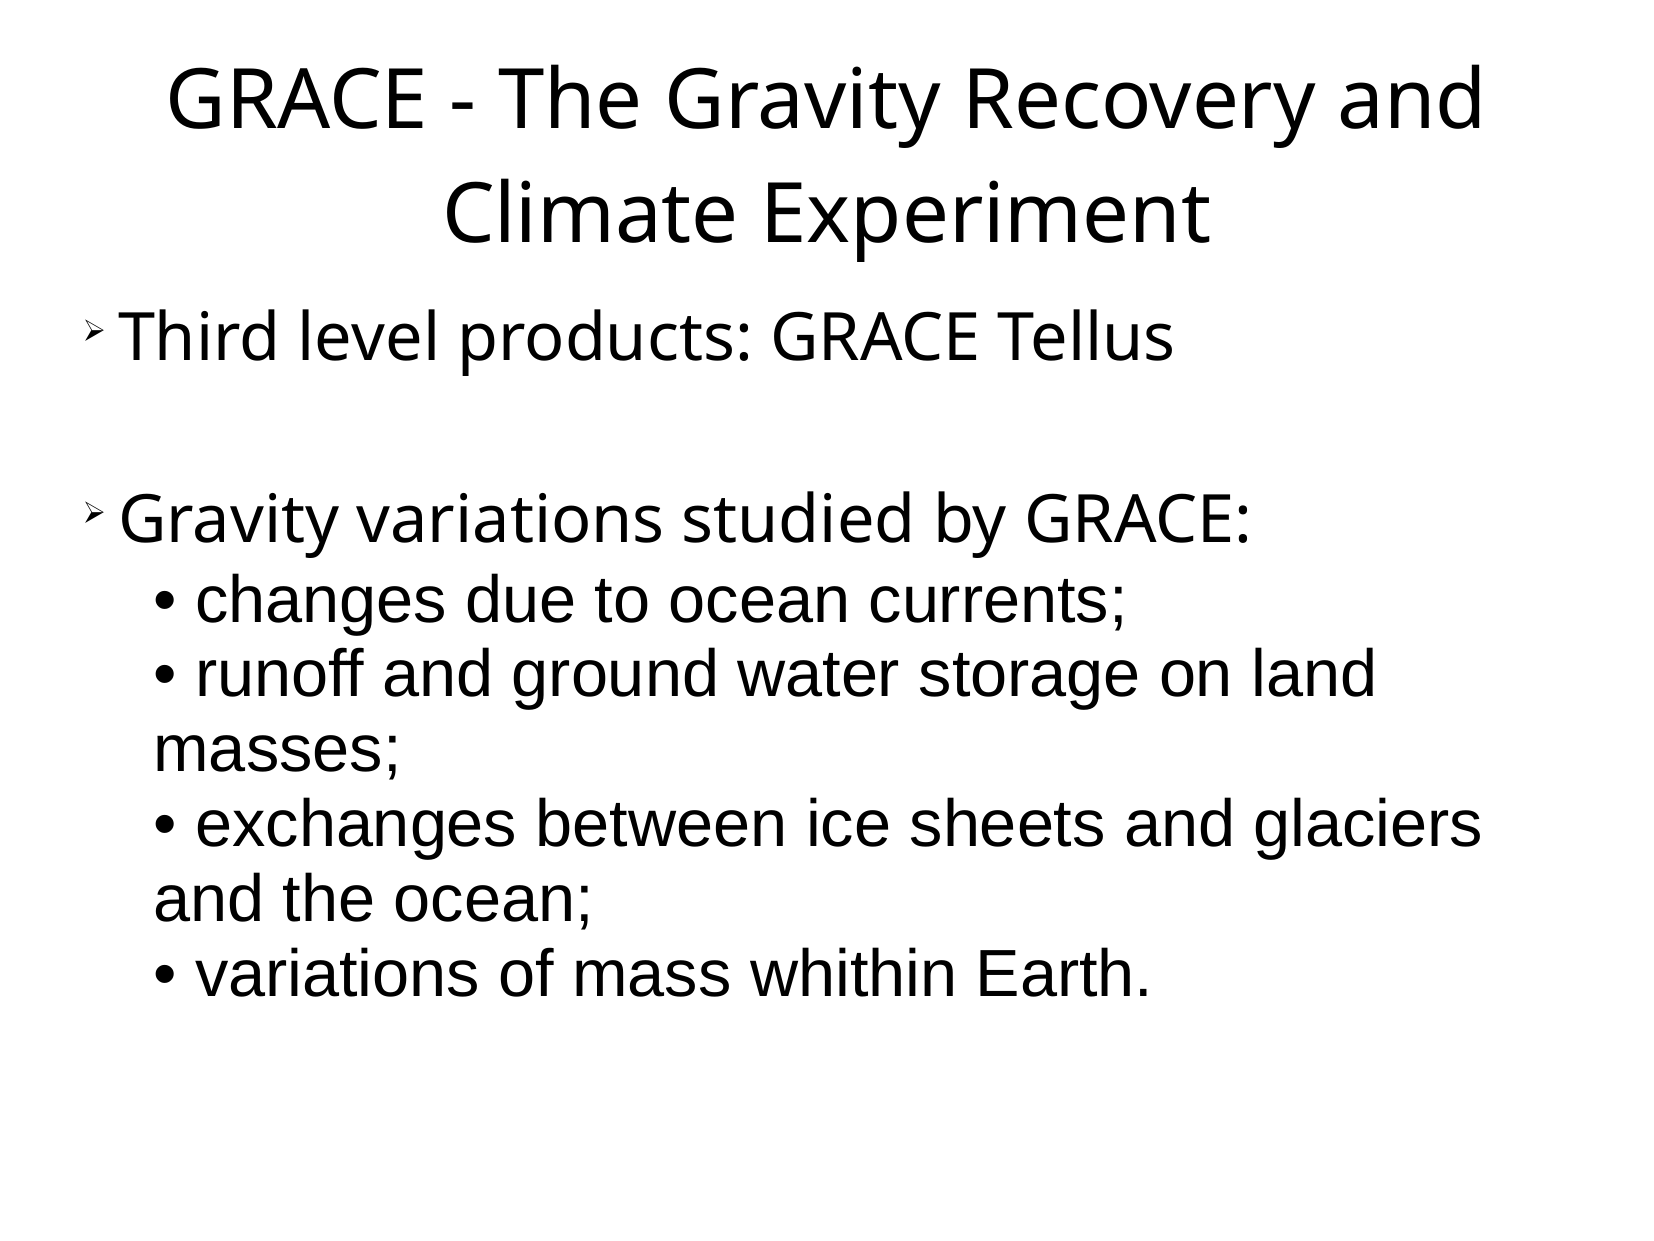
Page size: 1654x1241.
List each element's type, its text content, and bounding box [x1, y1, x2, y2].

title GRACE - The Gravity Recovery and Climate Experiment [82, 49, 1571, 257]
subtitle Third level products: GRACE Tellus Gravity variations studied by GRACE: • changes due to ocean currents; • runoff and ground water storage on land masses; • exchanges between ice sheets and glaciers and the ocean; • variations of mass whithin Earth. [82, 290, 1571, 1010]
